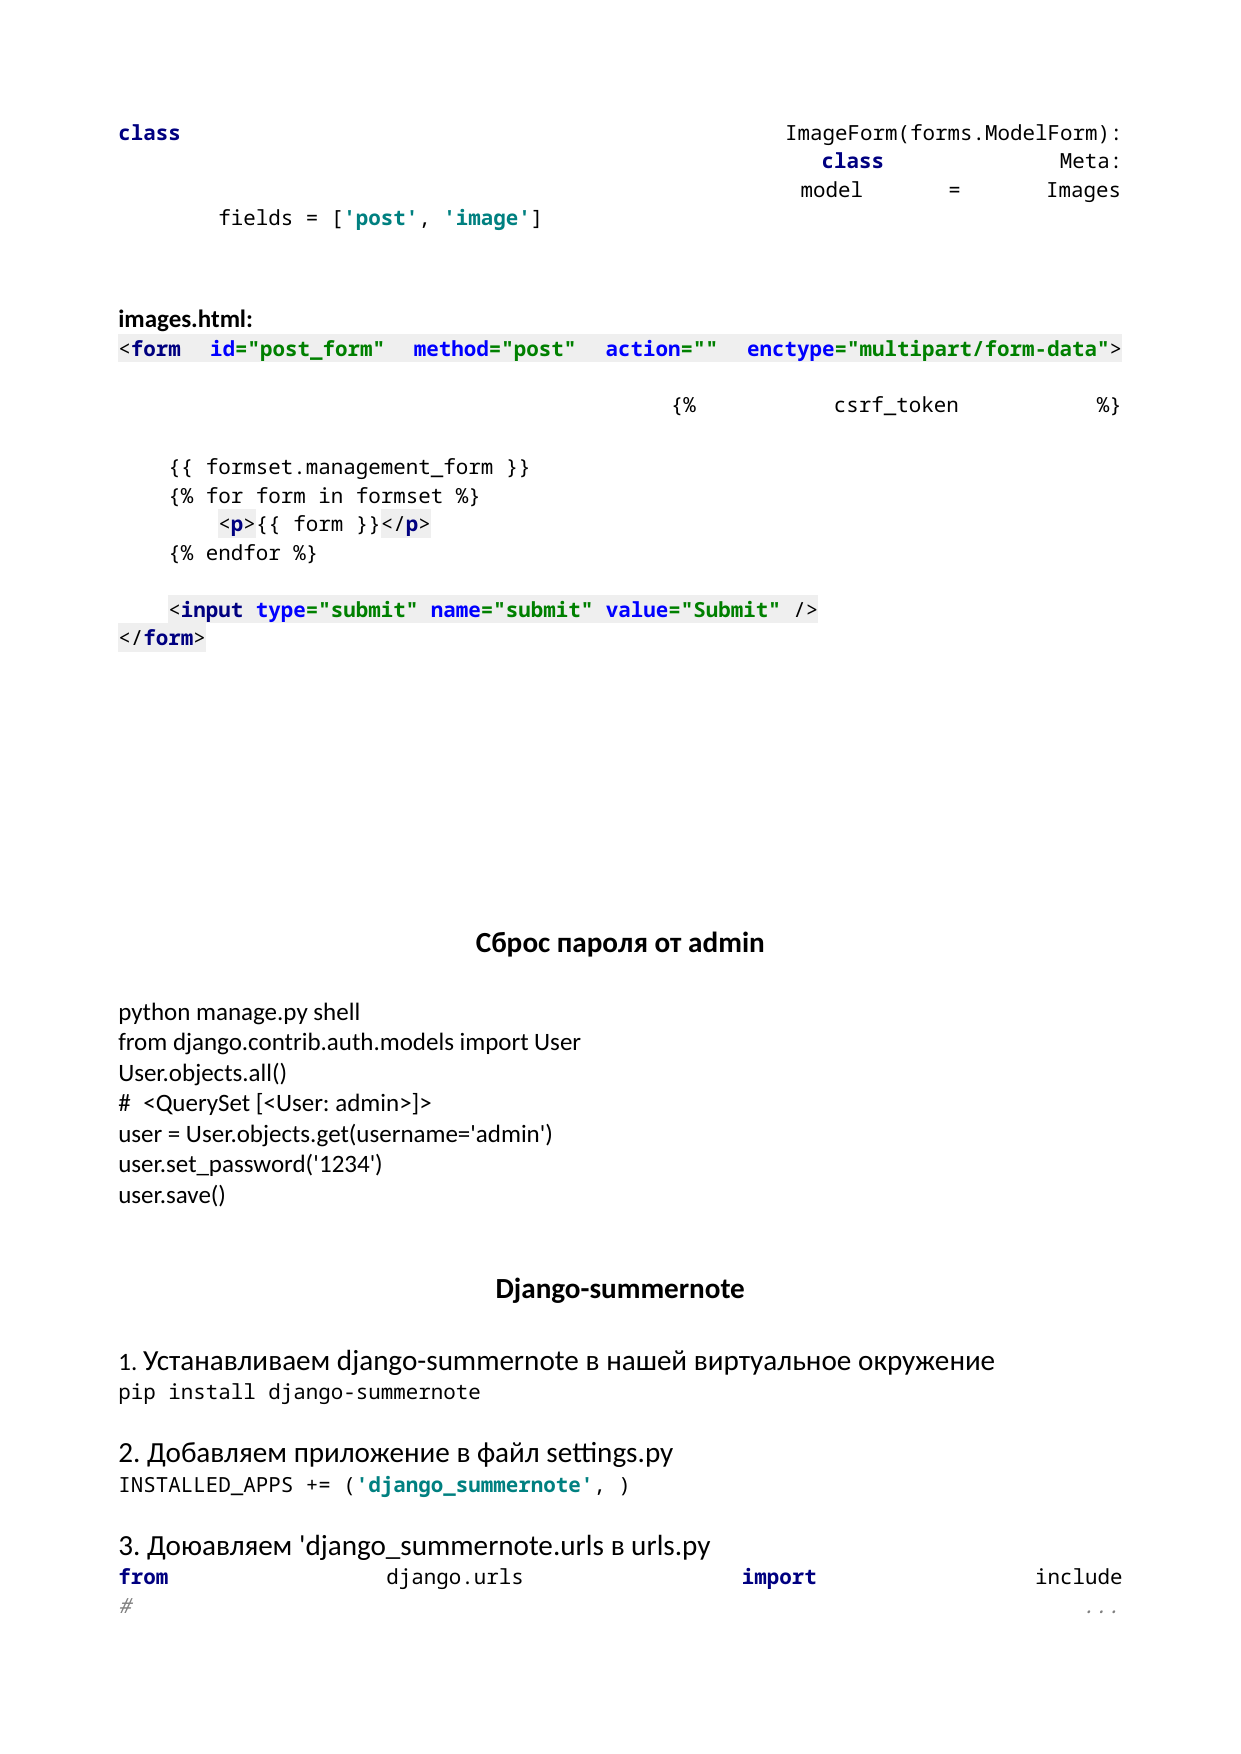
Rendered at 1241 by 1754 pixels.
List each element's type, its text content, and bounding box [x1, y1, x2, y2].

text INSTALLED_APPS += ('django_summernote', ) [118, 1470, 1122, 1498]
text Сброс пароля от admin [118, 924, 1122, 960]
text User.objects.all() [118, 1057, 1122, 1087]
text user.set_password('1234') [118, 1148, 1122, 1179]
text pip install django-summernote [118, 1377, 1122, 1406]
text {{ formset.management_form }} {% for form in formset %} <p>{{ form }}</p> {% endfor %} <input type="submit" name="submit" value="Submit" /> </form> [118, 452, 1122, 652]
text 3. Доюавляем 'django_summernote.urls в urls.py [118, 1527, 1122, 1562]
text from django.contrib.auth.models import User [118, 1026, 1122, 1057]
text <form id="post_form" method="post" action="" enctype="multipart/form-data"> {% csrf_token %} [118, 334, 1122, 452]
text user = User.objects.get(username='admin') [118, 1118, 1122, 1148]
text user.save() [118, 1179, 1122, 1209]
text Django-summernote [118, 1271, 1122, 1306]
text images.html: [118, 303, 1122, 334]
text # <QuerySet [<User: admin>]> [118, 1087, 1122, 1118]
text class ImageForm(forms.ModelForm): class Meta: model = Images fields = ['post', 'image'] [118, 118, 1122, 232]
text 2. Добавляем приложение в файл settings.py [118, 1434, 1122, 1470]
text python manage.py shell [118, 996, 1122, 1026]
text from django.urls import include # ... [118, 1562, 1122, 1619]
text 1. Устанавливаем django-summernote в нашей виртуальное окружение [118, 1342, 1122, 1377]
